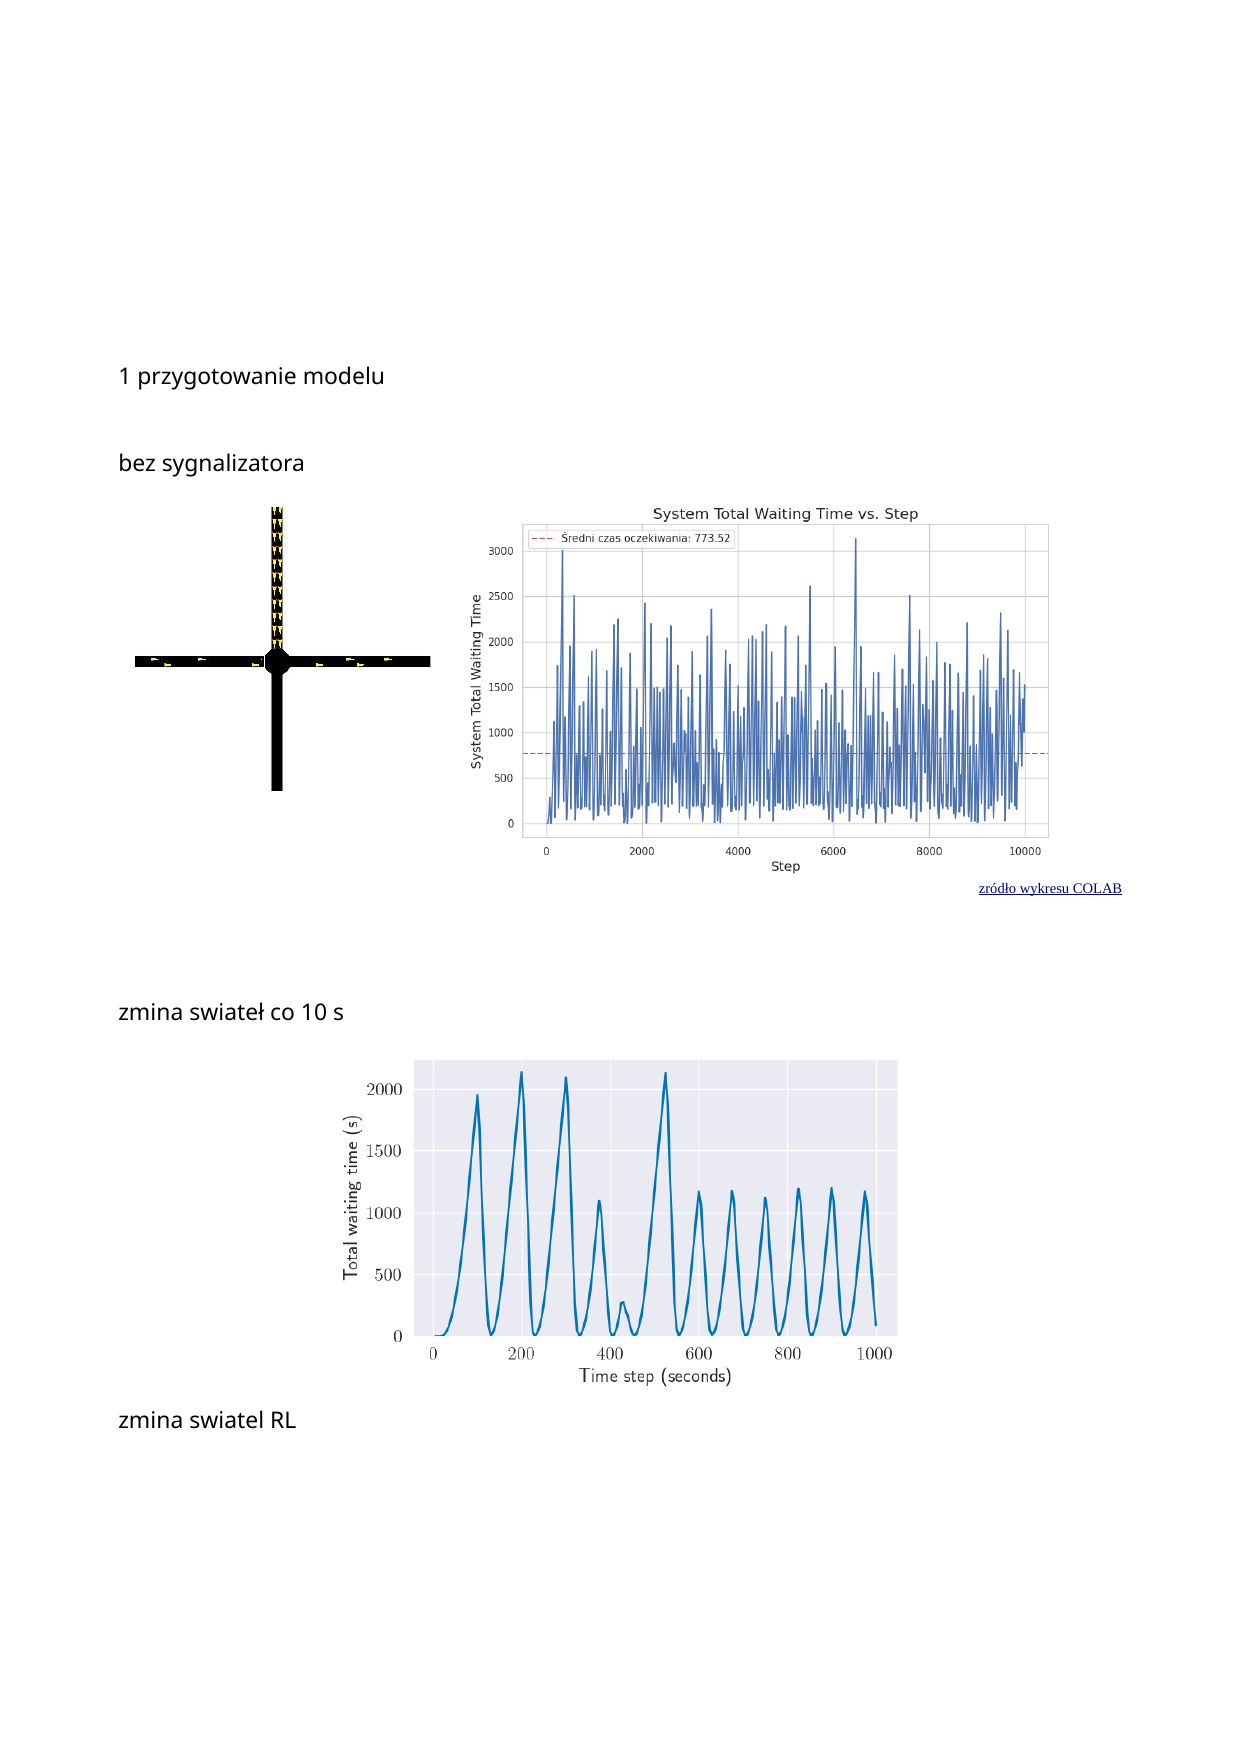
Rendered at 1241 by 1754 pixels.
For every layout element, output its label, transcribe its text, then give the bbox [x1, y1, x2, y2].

text 1 przygotowanie modelu [118, 360, 1122, 391]
text zródło wykresu COLAB [118, 491, 1122, 896]
picture [464, 501, 1055, 880]
text bez sygnalizatora [118, 447, 1122, 478]
text zmina swiatel RL [118, 1388, 1122, 1436]
picture [135, 507, 431, 791]
text zmina swiateł co 10 s [118, 996, 1122, 1028]
picture [325, 1040, 916, 1405]
